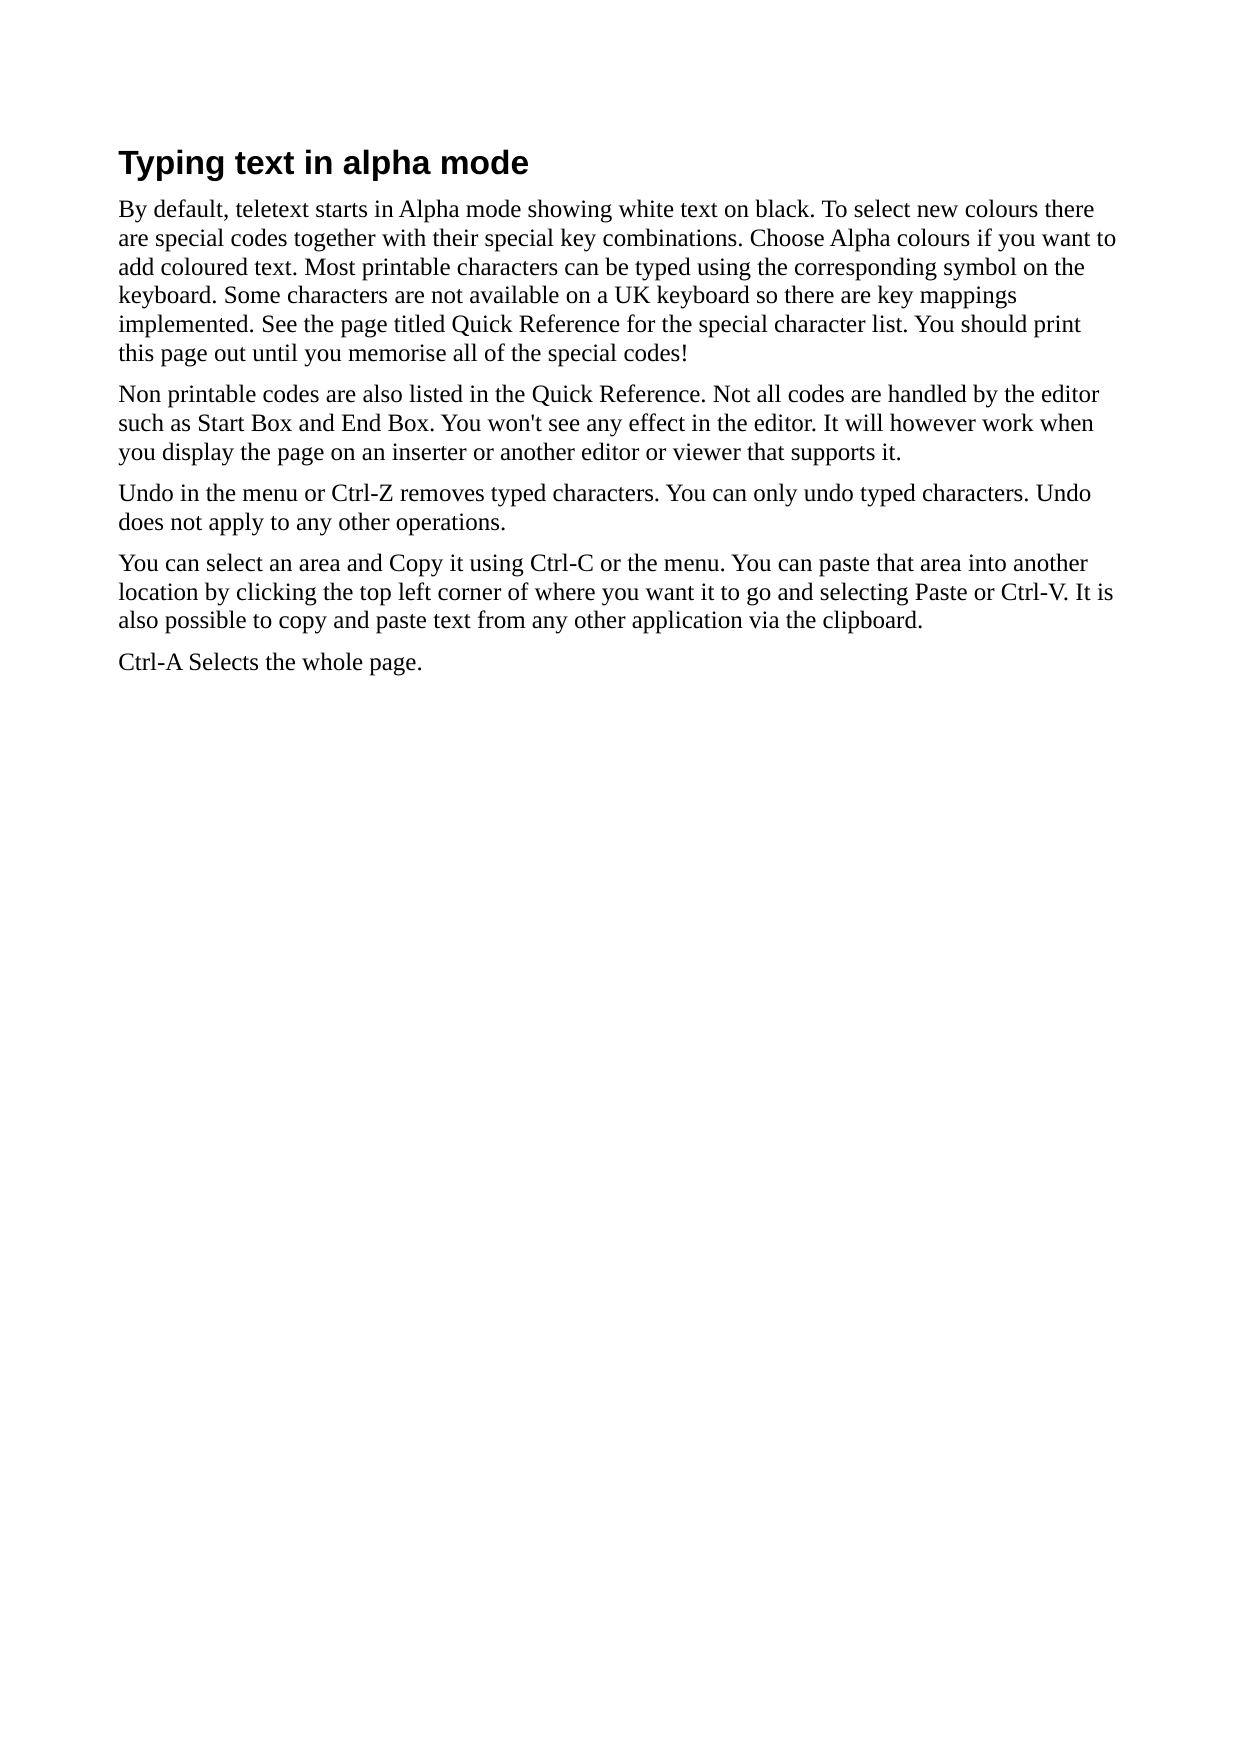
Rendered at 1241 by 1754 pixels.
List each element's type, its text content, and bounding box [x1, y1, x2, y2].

text Undo in the menu or Ctrl-Z removes typed characters. You can only undo typed characters. Undo does not apply to any other operations. [118, 478, 1122, 536]
text By default, teletext starts in Alpha mode showing white text on black. To select new colours there are special codes together with their special key combinations. Choose Alpha colours if you want to add coloured text. Most printable characters can be typed using the corresponding symbol on the keyboard. Some characters are not available on a UK keyboard so there are key mappings implemented. See the page titled Quick Reference for the special character list. You should print this page out until you memorise all of the special codes! [118, 194, 1122, 367]
subtitle Typing text in alpha mode [118, 143, 1122, 182]
text You can select an area and Copy it using Ctrl-C or the menu. You can paste that area into another location by clicking the top left corner of where you want it to go and selecting Paste or Ctrl-V. It is also possible to copy and paste text from any other application via the clipboard. [118, 548, 1122, 634]
text Ctrl-A Selects the whole page. [118, 647, 1122, 676]
text Non printable codes are also listed in the Quick Reference. Not all codes are handled by the editor such as Start Box and End Box. You won't see any effect in the editor. It will however work when you display the page on an inserter or another editor or viewer that supports it. [118, 379, 1122, 466]
